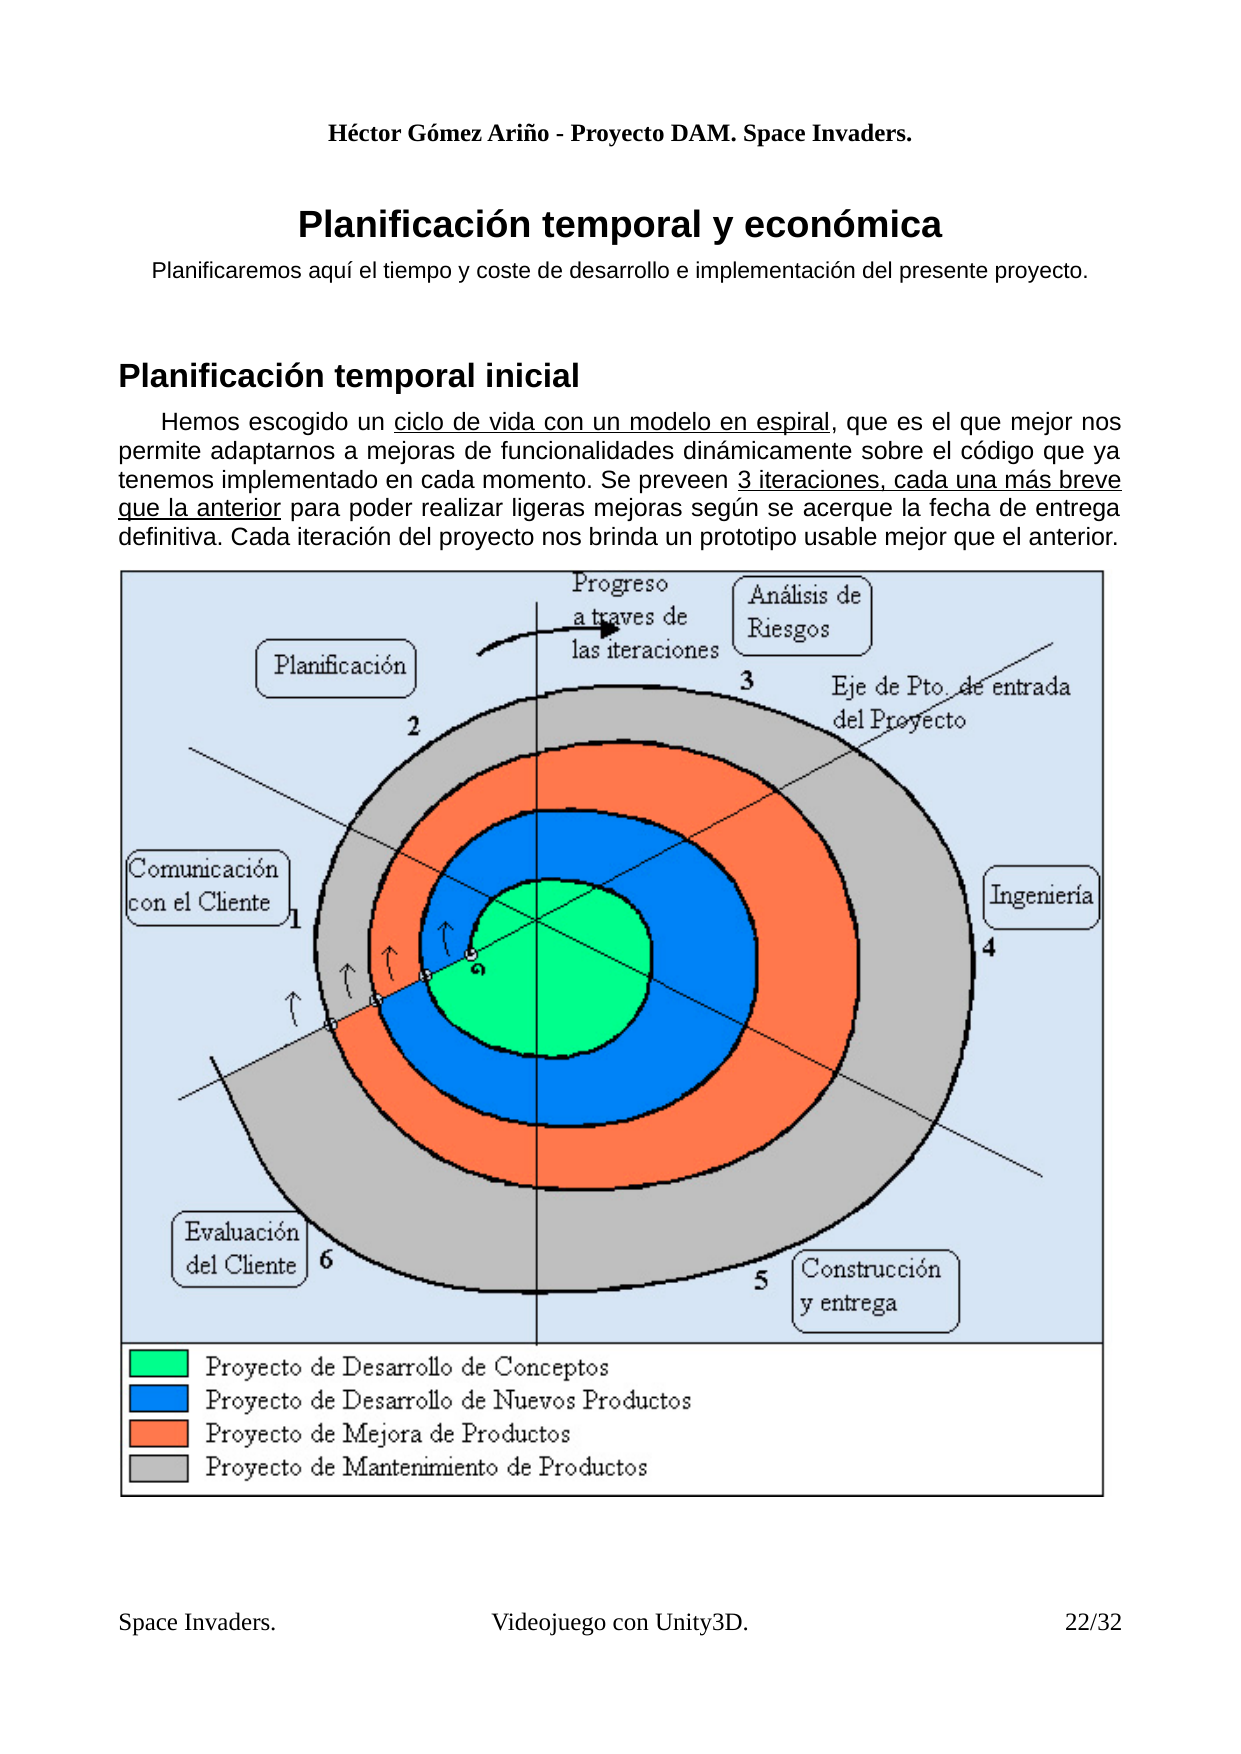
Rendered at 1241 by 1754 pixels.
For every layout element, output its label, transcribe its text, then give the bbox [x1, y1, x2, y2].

text Planificaremos aquí el tiempo y coste de desarrollo e implementación del presente proyecto. [118, 257, 1122, 284]
list Hemos escogido un ciclo de vida con un modelo en espiral, que es el que mejor nos permite adaptarnos a mejoras de funcionalidades dinámicamente sobre el código que ya tenemos implementado en cada momento. Se preveen 3 iteraciones, cada una más breve que la anterior para poder realizar ligeras mejoras según se acerque la fecha de entrega definitiva. Cada iteración del proyecto nos brinda un prototipo usable mejor que el anterior. [118, 407, 1122, 551]
subtitle Planificación temporal y económica [118, 201, 1122, 245]
picture [119, 569, 1113, 1497]
subtitle Planificación temporal inicial [118, 356, 1122, 395]
